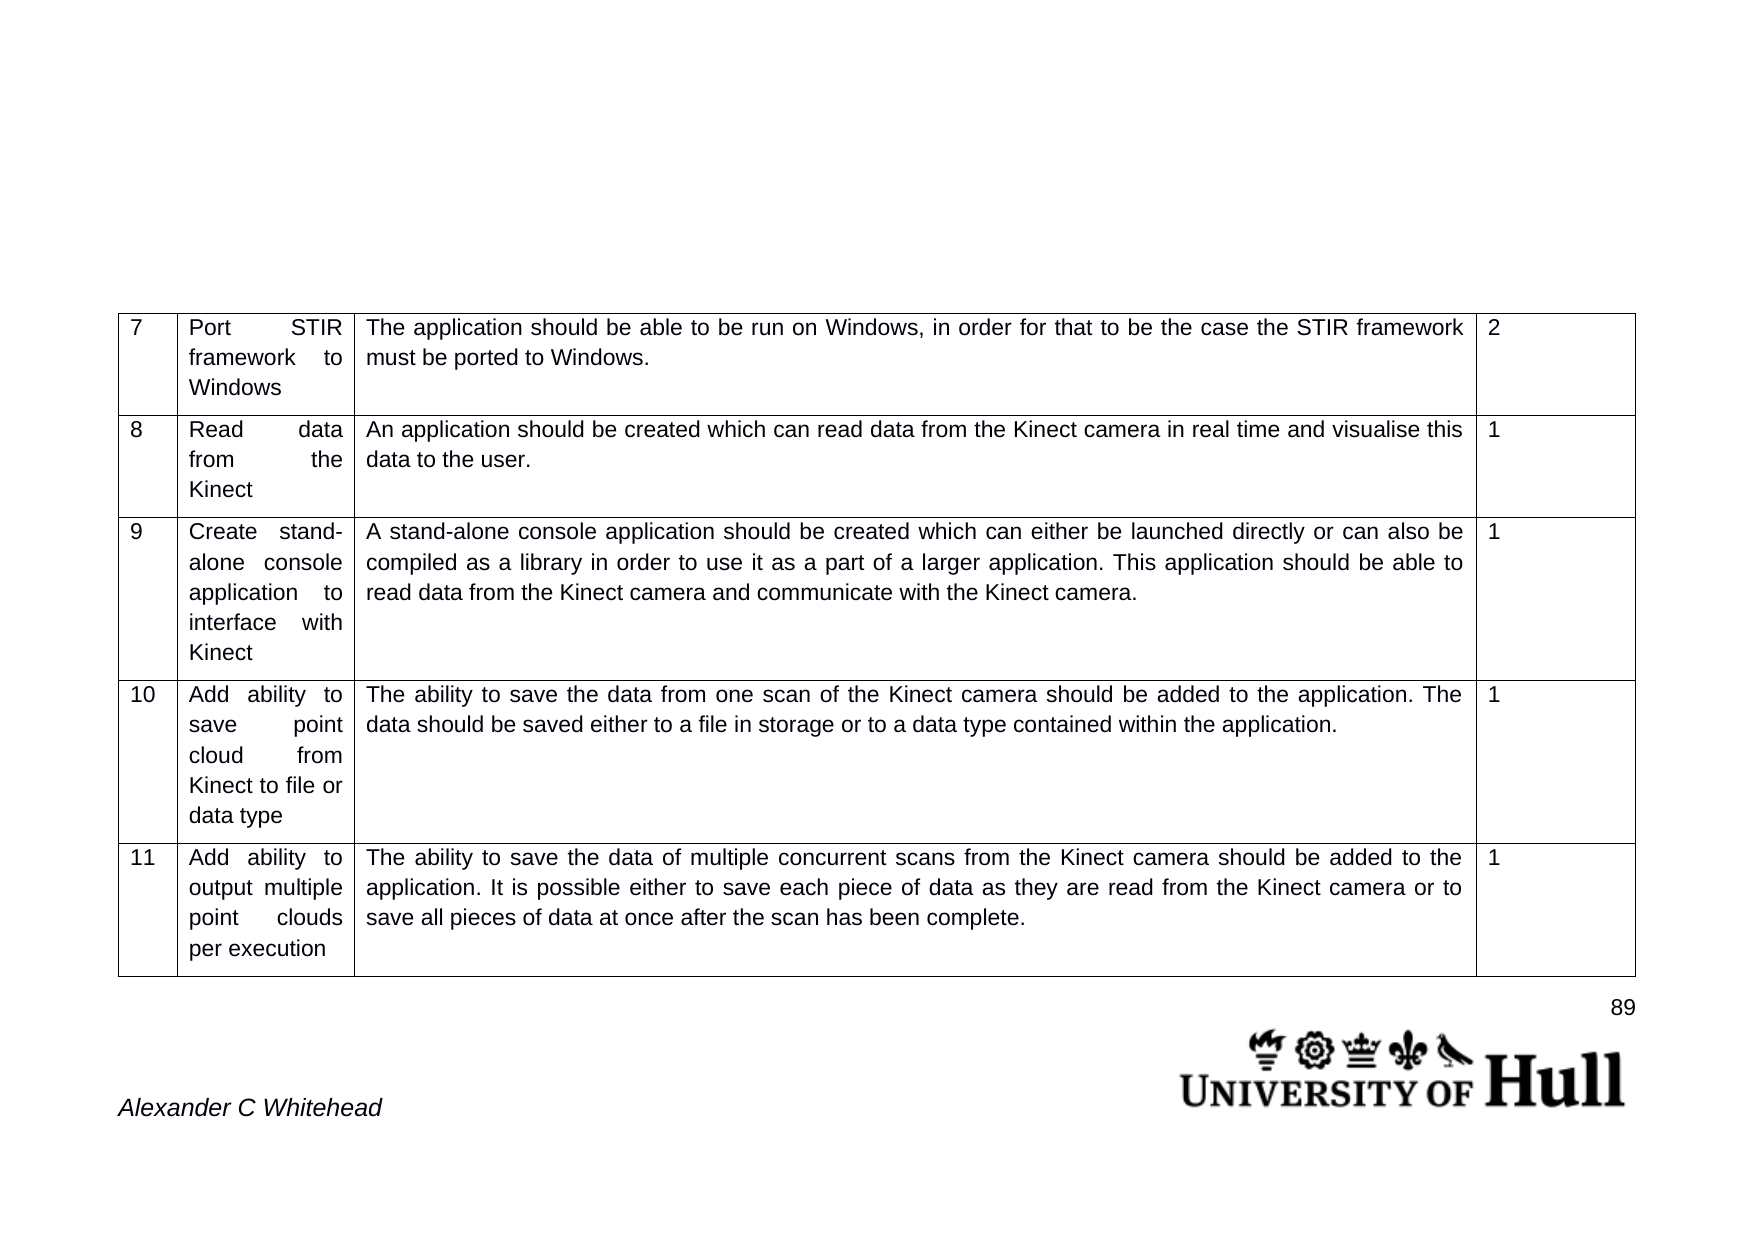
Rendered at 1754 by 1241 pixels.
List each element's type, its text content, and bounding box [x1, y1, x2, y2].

table_cell The ability to save the data from one scan of the Kinect camera should be added to the application. The data should be saved either to a file in storage or to a data type contained within the application. [355, 681, 1476, 843]
table_cell 10 [119, 681, 177, 843]
table_cell Read data from the Kinect [178, 416, 354, 517]
table_cell An application should be created which can read data from the Kinect camera in real time and visualise this data to the user. [355, 416, 1476, 517]
table_cell The ability to save the data of multiple concurrent scans from the Kinect camera should be added to the application. It is possible either to save each piece of data as they are read from the Kinect camera or to save all pieces of data at once after the scan has been complete. [355, 844, 1476, 976]
table_cell 8 [119, 416, 177, 517]
table_cell Add ability to output multiple point clouds per execution [178, 844, 354, 976]
table_cell The application should be able to be run on Windows, in order for that to be the case the STIR framework must be ported to Windows. [355, 314, 1476, 415]
table_cell A stand-alone console application should be created which can either be launched directly or can also be compiled as a library in order to use it as a part of a larger application. This application should be able to read data from the Kinect camera and communicate with the Kinect camera. [355, 518, 1476, 680]
table_cell 9 [119, 518, 177, 680]
table_cell 2 [1477, 314, 1635, 415]
table_cell 11 [119, 844, 177, 976]
table_cell 7 [119, 314, 177, 415]
table_cell 1 [1477, 681, 1635, 843]
table_cell Create stand-alone console application to interface with Kinect [178, 518, 354, 680]
table_cell 1 [1477, 518, 1635, 680]
table_cell Port STIR framework to Windows [178, 314, 354, 415]
picture [1173, 1020, 1634, 1117]
table_cell Add ability to save point cloud from Kinect to file or data type [178, 681, 354, 843]
table_cell 1 [1477, 844, 1635, 976]
table_cell 1 [1477, 416, 1635, 517]
